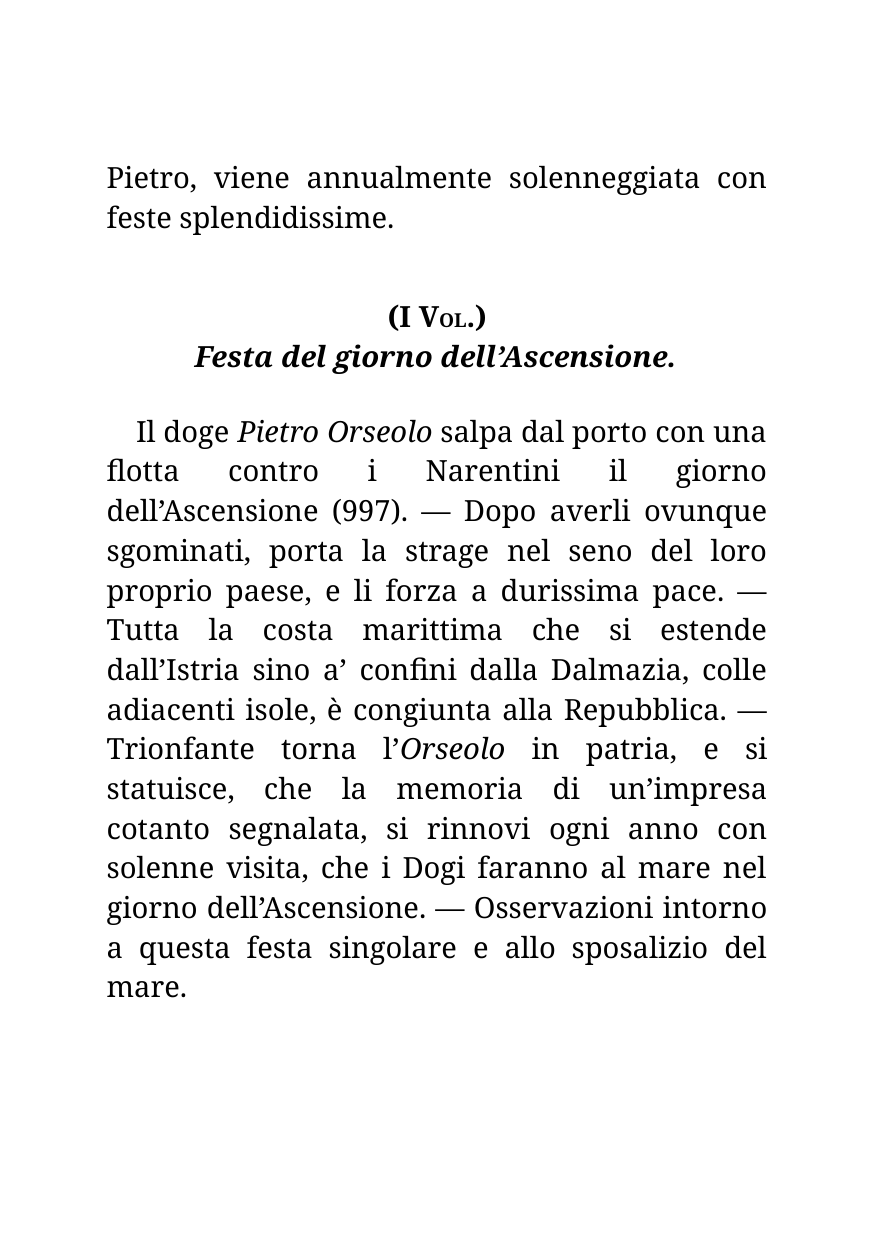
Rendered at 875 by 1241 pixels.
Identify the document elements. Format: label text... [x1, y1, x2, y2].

text Pietro, viene annualmente solenneggiata con feste splendidissime. [106, 158, 768, 237]
text Il doge Pietro Orseolo salpa dal porto con una flotta contro i Narentini il giorno dell’Ascensione (997). — Dopo averli ovunque sgominati, porta la strage nel seno del loro proprio paese, e li forza a durissima pace. — Tutta la costa marittima che si estende dall’Istria sino a’ confini dalla Dalmazia, colle adiacenti isole, è congiunta alla Repubblica. — Trionfante torna l’Orseolo in patria, e si statuisce, che la memoria di un’impresa cotanto segnalata, si rinnovi ogni anno con solenne visita, che i Dogi faranno al mare nel giorno dell’Ascensione. — Osservazioni intorno a questa festa singolare e allo sposalizio del mare. [106, 411, 768, 1006]
list (I Vol.) Festa del giorno dell’Ascensione. [106, 296, 768, 376]
